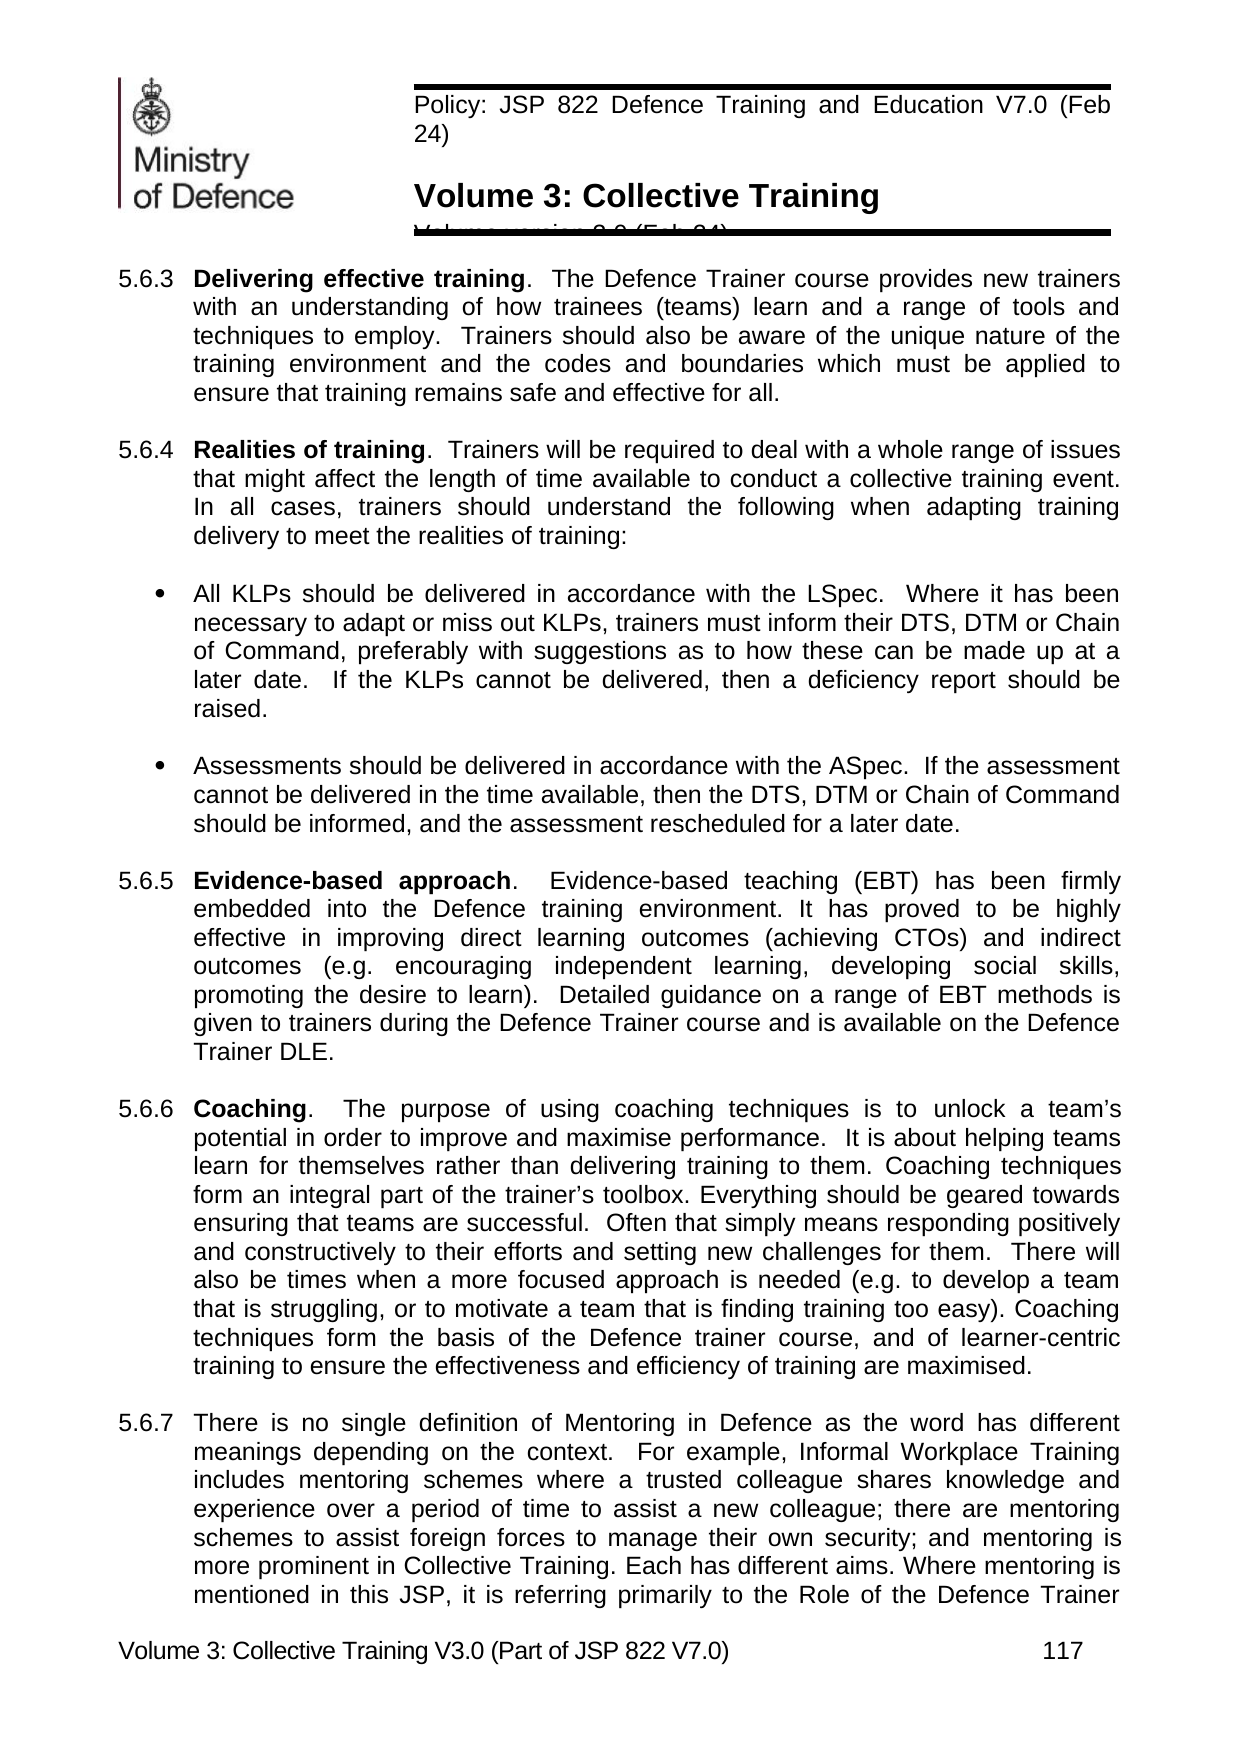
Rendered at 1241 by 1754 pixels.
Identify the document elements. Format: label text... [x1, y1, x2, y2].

subtitle Realities of training. Trainers will be required to deal with a whole range of issues that might affect the length of time available to conduct a collective training event. In all cases, trainers should understand the following when adapting training delivery to meet the realities of training: [118, 436, 1122, 550]
subtitle There is no single definition of Mentoring in Defence as the word has different meanings depending on the context. For example, Informal Workplace Training includes mentoring schemes where a trusted colleague shares knowledge and experience over a period of time to assist a new colleague; there are mentoring schemes to assist foreign forces to manage their own security; and mentoring is more prominent in Collective Training. Each has different aims. Where mentoring is mentioned in this JSP, it is referring primarily to the Role of the Defence Trainer [118, 1409, 1122, 1609]
subtitle Evidence-based approach. Evidence-based teaching (EBT) has been firmly embedded into the Defence training environment. It has proved to be highly effective in improving direct learning outcomes (achieving CTOs) and indirect outcomes (e.g. encouraging independent learning, developing social skills, promoting the desire to learn). Detailed guidance on a range of EBT methods is given to trainers during the Defence Trainer course and is available on the Defence Trainer DLE. [118, 866, 1122, 1066]
subtitle Coaching. The purpose of using coaching techniques is to unlock a team’s potential in order to improve and maximise performance. It is about helping teams learn for themselves rather than delivering training to them. Coaching techniques form an integral part of the trainer’s toolbox. Everything should be geared towards ensuring that teams are successful. Often that simply means responding positively and constructively to their efforts and setting new challenges for them. There will also be times when a more focused approach is needed (e.g. to develop a team that is struggling, or to motivate a team that is finding training too easy). Coaching techniques form the basis of the Defence trainer course, and of learner-centric training to ensure the effectiveness and efficiency of training are maximised. [118, 1095, 1122, 1380]
list All KLPs should be delivered in accordance with the LSpec. Where it has been necessary to adapt or miss out KLPs, trainers must inform their DTS, DTM or Chain of Command, preferably with suggestions as to how these can be made up at a later date. If the KLPs cannot be delivered, then a deficiency report should be raised. [156, 579, 1122, 722]
subtitle Delivering effective training. The Defence Trainer course provides new trainers with an understanding of how trainees (teams) learn and a range of tools and techniques to employ. Trainers should also be aware of the unique nature of the training environment and the codes and boundaries which must be applied to ensure that training remains safe and effective for all. [118, 264, 1122, 407]
list Assessments should be delivered in accordance with the ASpec. If the assessment cannot be delivered in the time available, then the DTS, DTM or Chain of Command should be informed, and the assessment rescheduled for a later date. [156, 751, 1122, 838]
